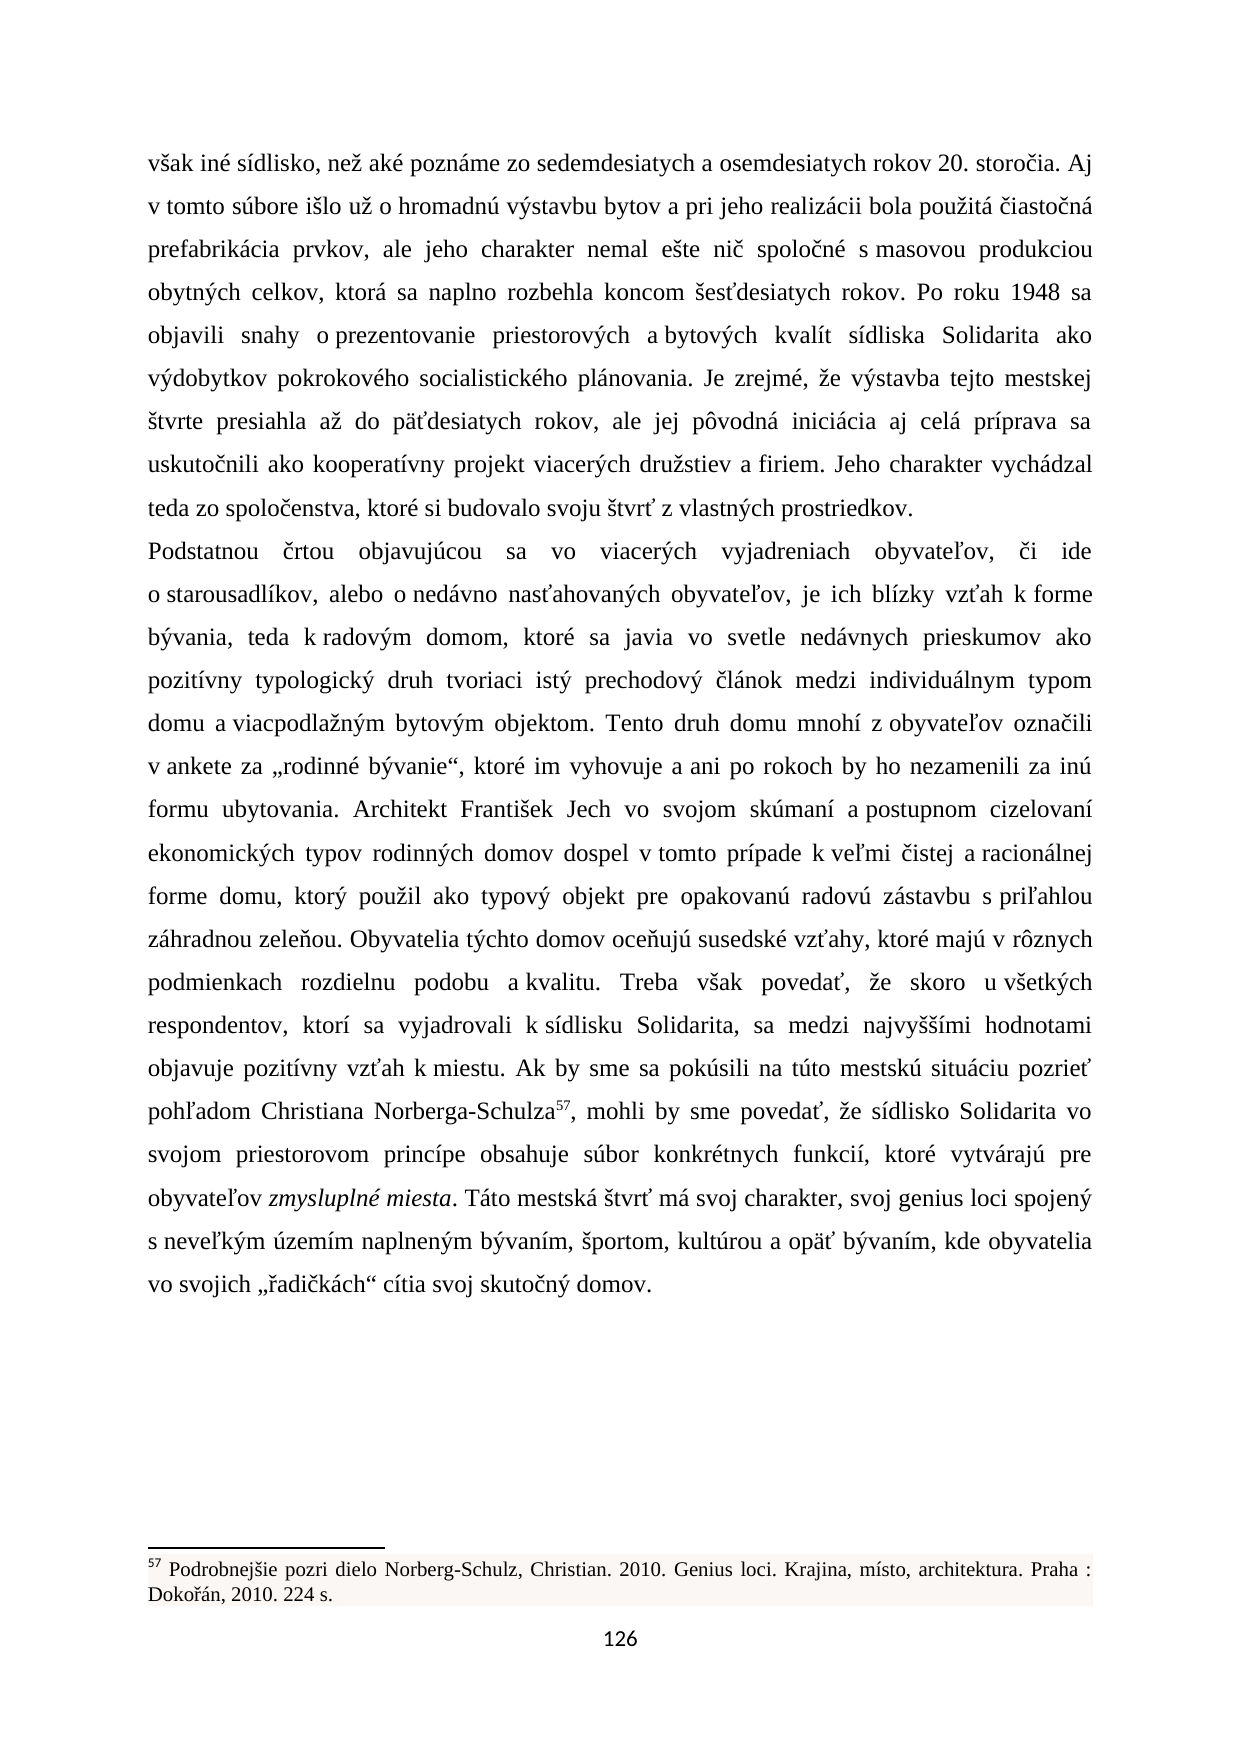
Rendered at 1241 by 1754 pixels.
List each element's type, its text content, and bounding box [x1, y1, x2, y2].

text Podstatnou črtou objavujúcou sa vo viacerých vyjadreniach obyvateľov, či ide o starousadlíkov, alebo o nedávno nasťahovaných obyvateľov, je ich blízky vzťah k forme bývania, teda k radovým domom, ktoré sa javia vo svetle nedávnych prieskumov ako pozitívny typologický druh tvoriaci istý prechodový článok medzi individuálnym typom domu a viacpodlažným bytovým objektom. Tento druh domu mnohí z obyvateľov označili v ankete za „rodinné bývanie“, ktoré im vyhovuje a ani po rokoch by ho nezamenili za inú formu ubytovania. Architekt František Jech vo svojom skúmaní a postupnom cizelovaní ekonomických typov rodinných domov dospel v tomto prípade k veľmi čistej a racionálnej forme domu, ktorý použil ako typový objekt pre opakovanú radovú zástavbu s priľahlou záhradnou zeleňou. Obyvatelia týchto domov oceňujú susedské vzťahy, ktoré majú v rôznych podmienkach rozdielnu podobu a kvalitu. Treba však povedať, že skoro u všetkých respondentov, ktorí sa vyjadrovali k sídlisku Solidarita, sa medzi najvyššími hodnotami objavuje pozitívny vzťah k miestu. Ak by sme sa pokúsili na túto mestskú situáciu pozrieť pohľadom Christiana Norberga-Schulza, mohli by sme povedať, že sídlisko Solidarita vo svojom priestorovom princípe obsahuje súbor konkrétnych funkcií, ktoré vytvárajú pre obyvateľov zmysluplné miesta. Táto mestská štvrť má svoj charakter, svoj genius loci spojený s neveľkým územím naplneným bývaním, športom, kultúrou a opäť bývaním, kde obyvatelia vo svojich „řadičkách“ cítia svoj skutočný domov. [148, 536, 1093, 1298]
text však iné sídlisko, než aké poznáme zo sedemdesiatych a osemdesiatych rokov 20. storočia. Aj v tomto súbore išlo už o hromadnú výstavbu bytov a pri jeho realizácii bola použitá čiastočná prefabrikácia prvkov, ale jeho charakter nemal ešte nič spoločné s masovou produkciou obytných celkov, ktorá sa naplno rozbehla koncom šesťdesiatych rokov. Po roku 1948 sa objavili snahy o prezentovanie priestorových a bytových kvalít sídliska Solidarita ako výdobytkov pokrokového socialistického plánovania. Je zrejmé, že výstavba tejto mestskej štvrte presiahla až do päťdesiatych rokov, ale jej pôvodná iniciácia aj celá príprava sa uskutočnili ako kooperatívny projekt viacerých družstiev a firiem. Jeho charakter vychádzal teda zo spoločenstva, ktoré si budovalo svoju štvrť z vlastných prostriedkov. [148, 148, 1093, 521]
text Podrobnejšie pozri dielo Norberg-Schulz, Christian. 2010. Genius loci. Krajina, místo, architektura. Praha : Dokořán, 2010. 224 s. [148, 1554, 1093, 1606]
